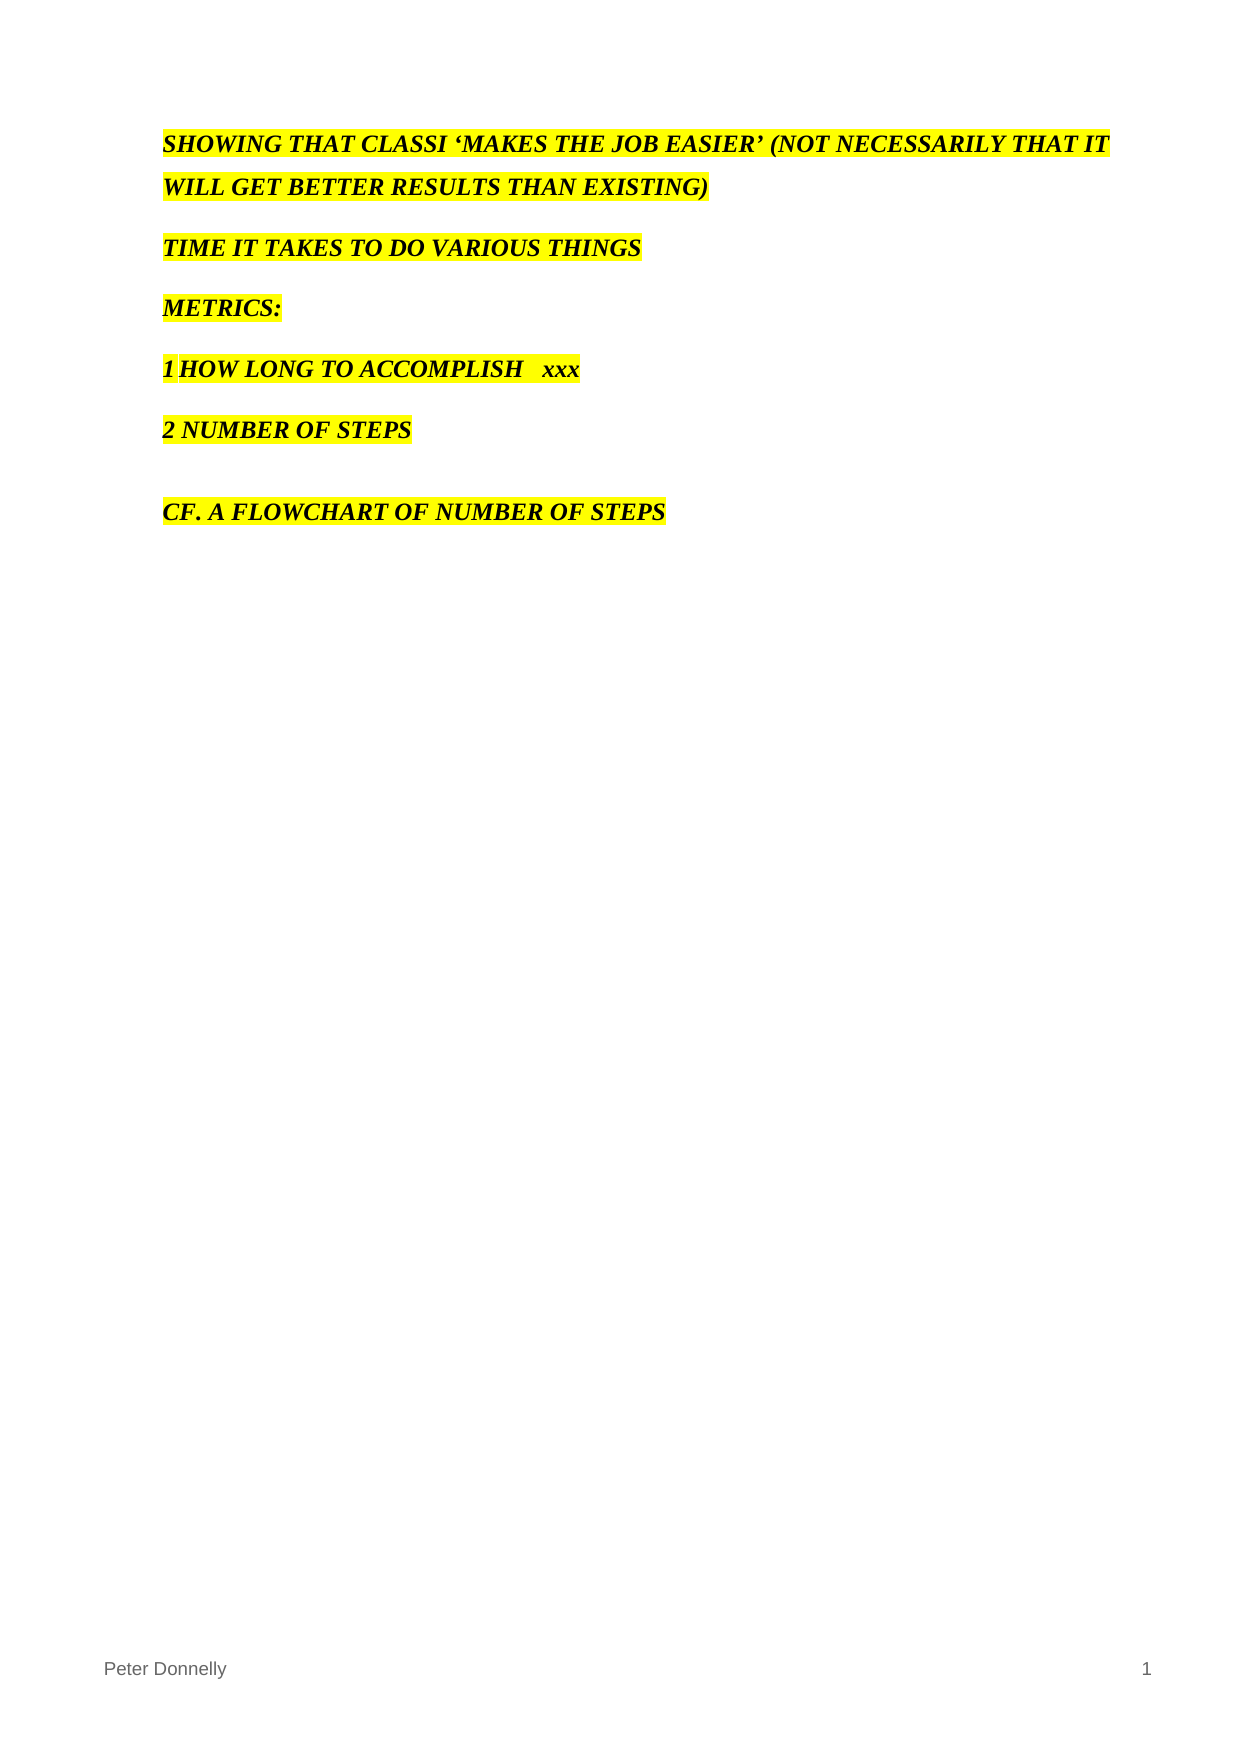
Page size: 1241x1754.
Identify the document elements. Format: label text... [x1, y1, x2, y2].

text CF. A FLOWCHART OF NUMBER OF STEPS [162, 497, 1146, 525]
text SHOWING THAT CLASSI ‘MAKES THE JOB EASIER’ (NOT NECESSARILY THAT IT WILL GET BETTER RESULTS THAN EXISTING) [162, 129, 1146, 201]
text TIME IT TAKES TO DO VARIOUS THINGS [162, 233, 1146, 261]
text METRICS: [162, 293, 1146, 322]
text 2 NUMBER OF STEPS [162, 415, 1146, 444]
text 1 HOW LONG TO ACCOMPLISH xxx [162, 354, 1146, 383]
